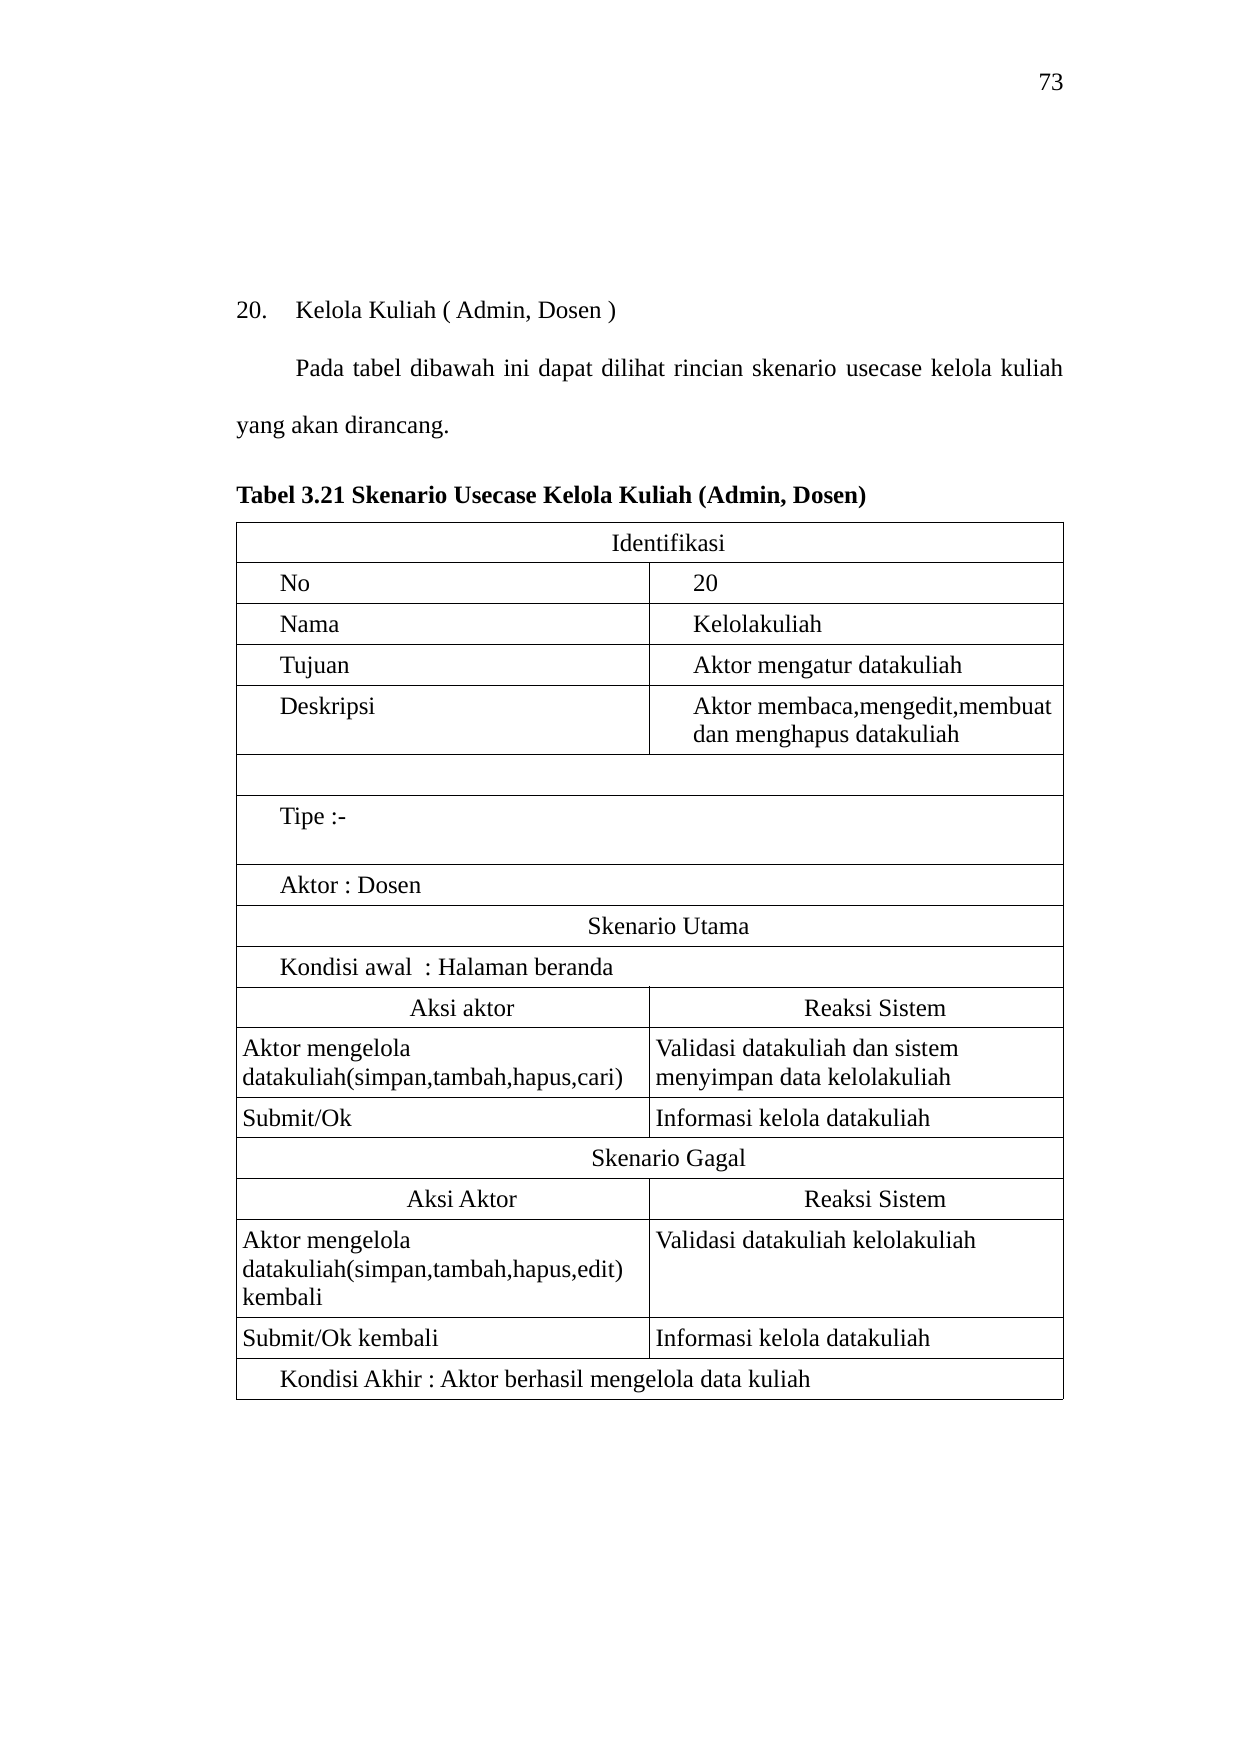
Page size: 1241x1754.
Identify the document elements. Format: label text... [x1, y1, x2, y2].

table_cell Skenario Gagal [237, 1138, 1063, 1178]
table_header Identifikasi [237, 523, 1063, 562]
text Tabel 3.21 Skenario Usecase Kelola Kuliah (Admin, Dosen) [236, 480, 1063, 509]
table_cell Aktor membaca,mengedit,membuat dan menghapus datakuliah [650, 686, 1063, 754]
table_cell Aksi Aktor [237, 1179, 649, 1219]
table_cell Nama [237, 604, 649, 644]
table_cell Kelolakuliah [650, 604, 1063, 644]
table_cell Informasi kelola datakuliah [650, 1318, 1063, 1358]
table_cell Aktor mengelola datakuliah(simpan,tambah,hapus,edit) kembali [237, 1220, 649, 1317]
table_cell Aktor : Dosen [237, 865, 1063, 905]
table_cell Validasi datakuliah dan sistem menyimpan data kelolakuliah [650, 1028, 1063, 1097]
table_cell Aktor mengelola datakuliah(simpan,tambah,hapus,cari) [237, 1028, 649, 1097]
table_cell Informasi kelola datakuliah [650, 1098, 1063, 1137]
table_cell Kondisi awal : Halaman beranda [237, 947, 1063, 986]
table_cell Reaksi Sistem [650, 988, 1063, 1027]
table_cell Skenario Utama [237, 906, 1063, 946]
table_cell Deskripsi [237, 686, 649, 754]
table_cell Aksi aktor [237, 988, 649, 1027]
list Kelola Kuliah ( Admin, Dosen ) [236, 295, 1063, 324]
table_cell Tipe :- [237, 796, 1063, 864]
table_cell 20 [650, 563, 1063, 603]
table_cell Tujuan [237, 645, 649, 684]
table_cell No [237, 563, 649, 603]
table_cell [237, 755, 1063, 795]
table_cell Aktor mengatur datakuliah [650, 645, 1063, 684]
table_cell Validasi datakuliah kelolakuliah [650, 1220, 1063, 1317]
text Pada tabel dibawah ini dapat dilihat rincian skenario usecase kelola kuliah yang akan dirancang. [236, 353, 1063, 439]
table_cell Submit/Ok kembali [237, 1318, 649, 1358]
table_cell Reaksi Sistem [650, 1179, 1063, 1219]
table_cell Kondisi Akhir : Aktor berhasil mengelola data kuliah [237, 1359, 1063, 1398]
table_cell Submit/Ok [237, 1098, 649, 1137]
